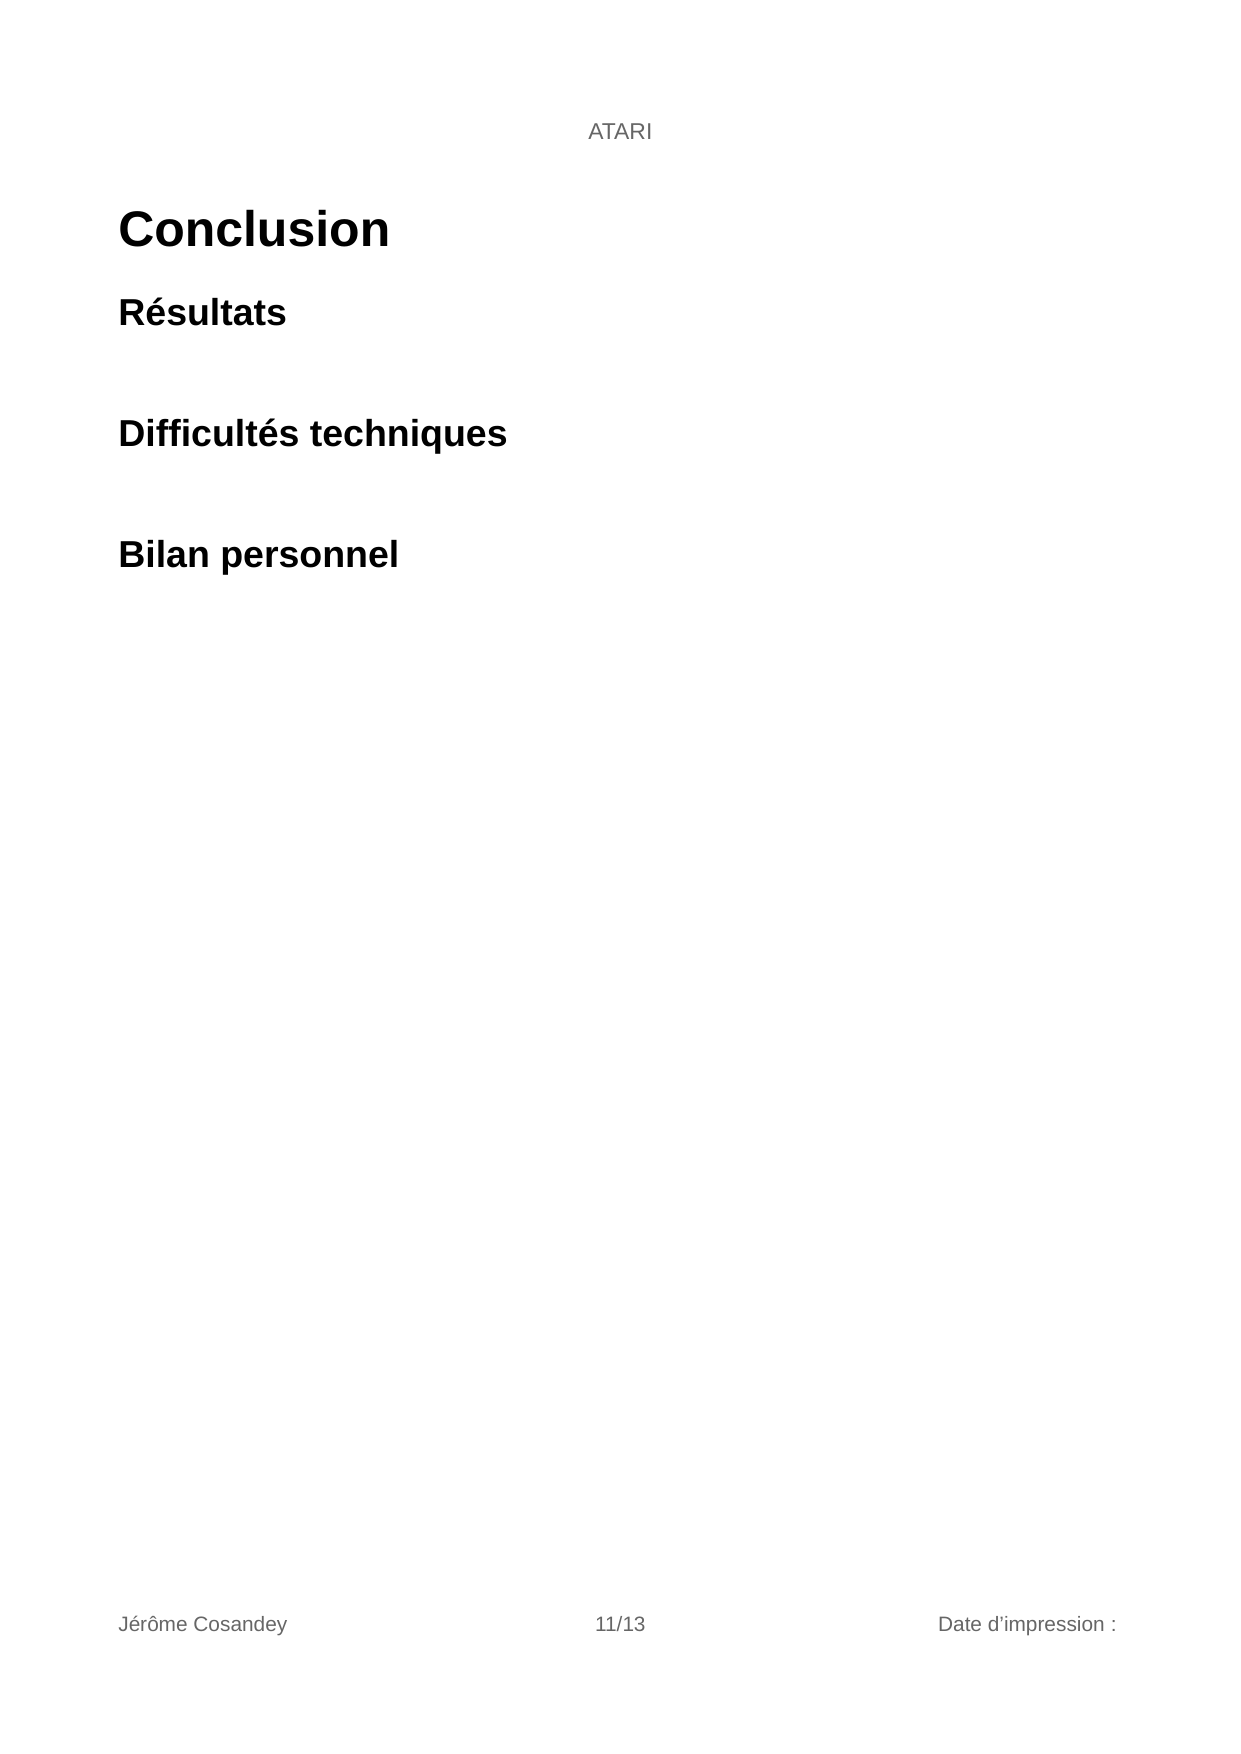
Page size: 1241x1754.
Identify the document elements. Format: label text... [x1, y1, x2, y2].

subtitle Résultats [118, 290, 1122, 333]
subtitle Difficultés techniques [118, 411, 1122, 454]
subtitle Conclusion [118, 199, 1122, 256]
subtitle Bilan personnel [118, 532, 1122, 575]
